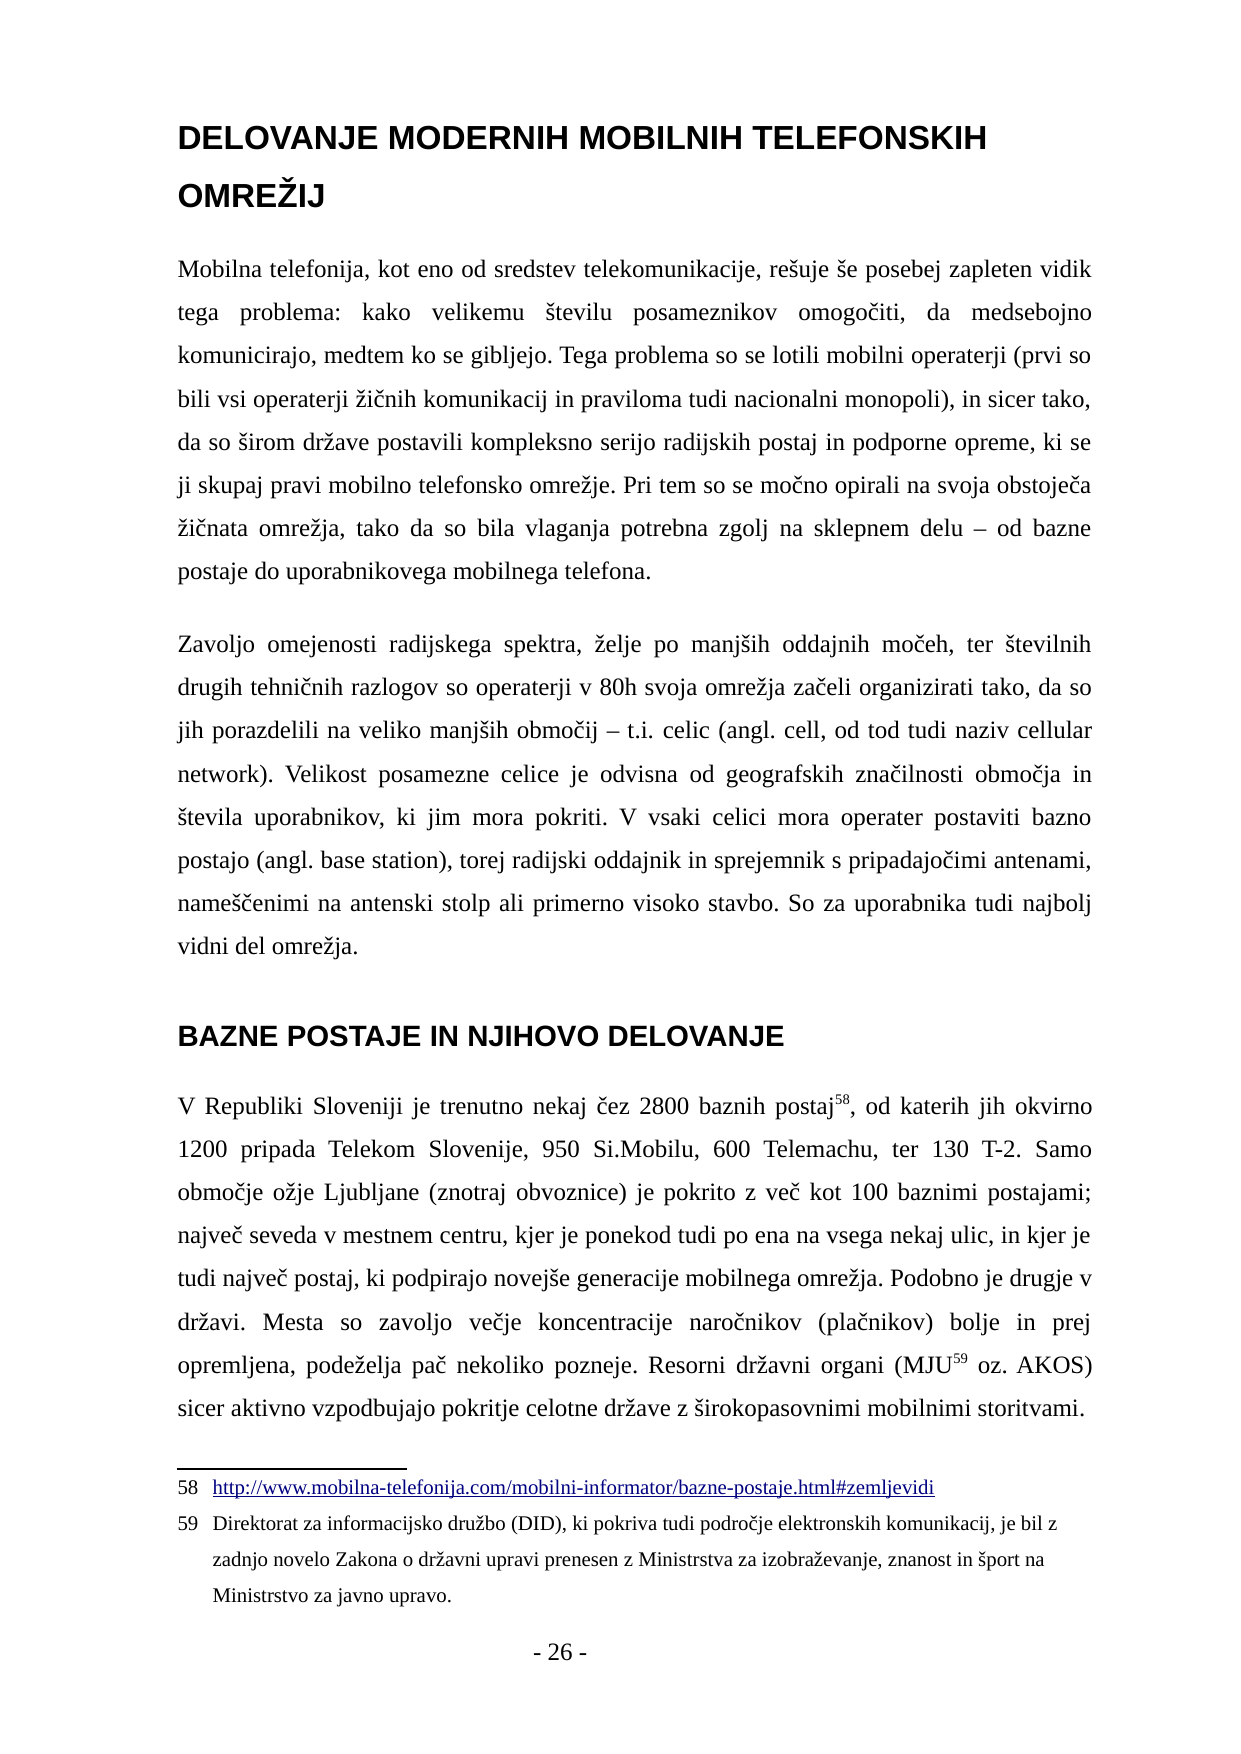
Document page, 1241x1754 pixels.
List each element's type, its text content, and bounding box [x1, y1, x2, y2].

subtitle Bazne postaje in njihovo delovanje [177, 1019, 1093, 1053]
text http://www.mobilna-telefonija.com/mobilni-informator/bazne-postaje.html#zemljevidi [177, 1475, 1093, 1499]
text Mobilna telefonija, kot eno od sredstev telekomunikacije, rešuje še posebej zapleten vidik tega problema: kako velikemu številu posameznikov omogočiti, da medsebojno komunicirajo, medtem ko se gibljejo. Tega problema so se lotili mobilni operaterji (prvi so bili vsi operaterji žičnih komunikacij in praviloma tudi nacionalni monopoli), in sicer tako, da so širom države postavili kompleksno serijo radijskih postaj in podporne opreme, ki se ji skupaj pravi mobilno telefonsko omrežje. Pri tem so se močno opirali na svoja obstoječa žičnata omrežja, tako da so bila vlaganja potrebna zgolj na sklepnem delu – od bazne postaje do uporabnikovega mobilnega telefona. [177, 254, 1093, 585]
text Direktorat za informacijsko družbo (DID), ki pokriva tudi področje elektronskih komunikacij, je bil z zadnjo novelo Zakona o državni upravi prenesen z Ministrstva za izobraževanje, znanost in šport na Ministrstvo za javno upravo. [177, 1511, 1093, 1607]
subtitle Delovanje modernih mobilnih telefonskih omrežij [177, 118, 1093, 214]
text Zavoljo omejenosti radijskega spektra, želje po manjših oddajnih močeh, ter številnih drugih tehničnih razlogov so operaterji v 80h svoja omrežja začeli organizirati tako, da so jih porazdelili na veliko manjših območij – t.i. celic (angl. cell, od tod tudi naziv cellular network). Velikost posamezne celice je odvisna od geografskih značilnosti območja in števila uporabnikov, ki jim mora pokriti. V vsaki celici mora operater postaviti bazno postajo (angl. base station), torej radijski oddajnik in sprejemnik s pripadajočimi antenami, nameščenimi na antenski stolp ali primerno visoko stavbo. So za uporabnika tudi najbolj vidni del omrežja. [177, 629, 1093, 960]
text V Republiki Sloveniji je trenutno nekaj čez 2800 baznih postaj, od katerih jih okvirno 1200 pripada Telekom Slovenije, 950 Si.Mobilu, 600 Telemachu, ter 130 T-2. Samo območje ožje Ljubljane (znotraj obvoznice) je pokrito z več kot 100 baznimi postajami; največ seveda v mestnem centru, kjer je ponekod tudi po ena na vsega nekaj ulic, in kjer je tudi največ postaj, ki podpirajo novejše generacije mobilnega omrežja. Podobno je drugje v državi. Mesta so zavoljo večje koncentracije naročnikov (plačnikov) bolje in prej opremljena, podeželja pač nekoliko pozneje. Resorni državni organi (MJU oz. AKOS) sicer aktivno vzpodbujajo pokritje celotne države z širokopasovnimi mobilnimi storitvami. [177, 1091, 1093, 1422]
